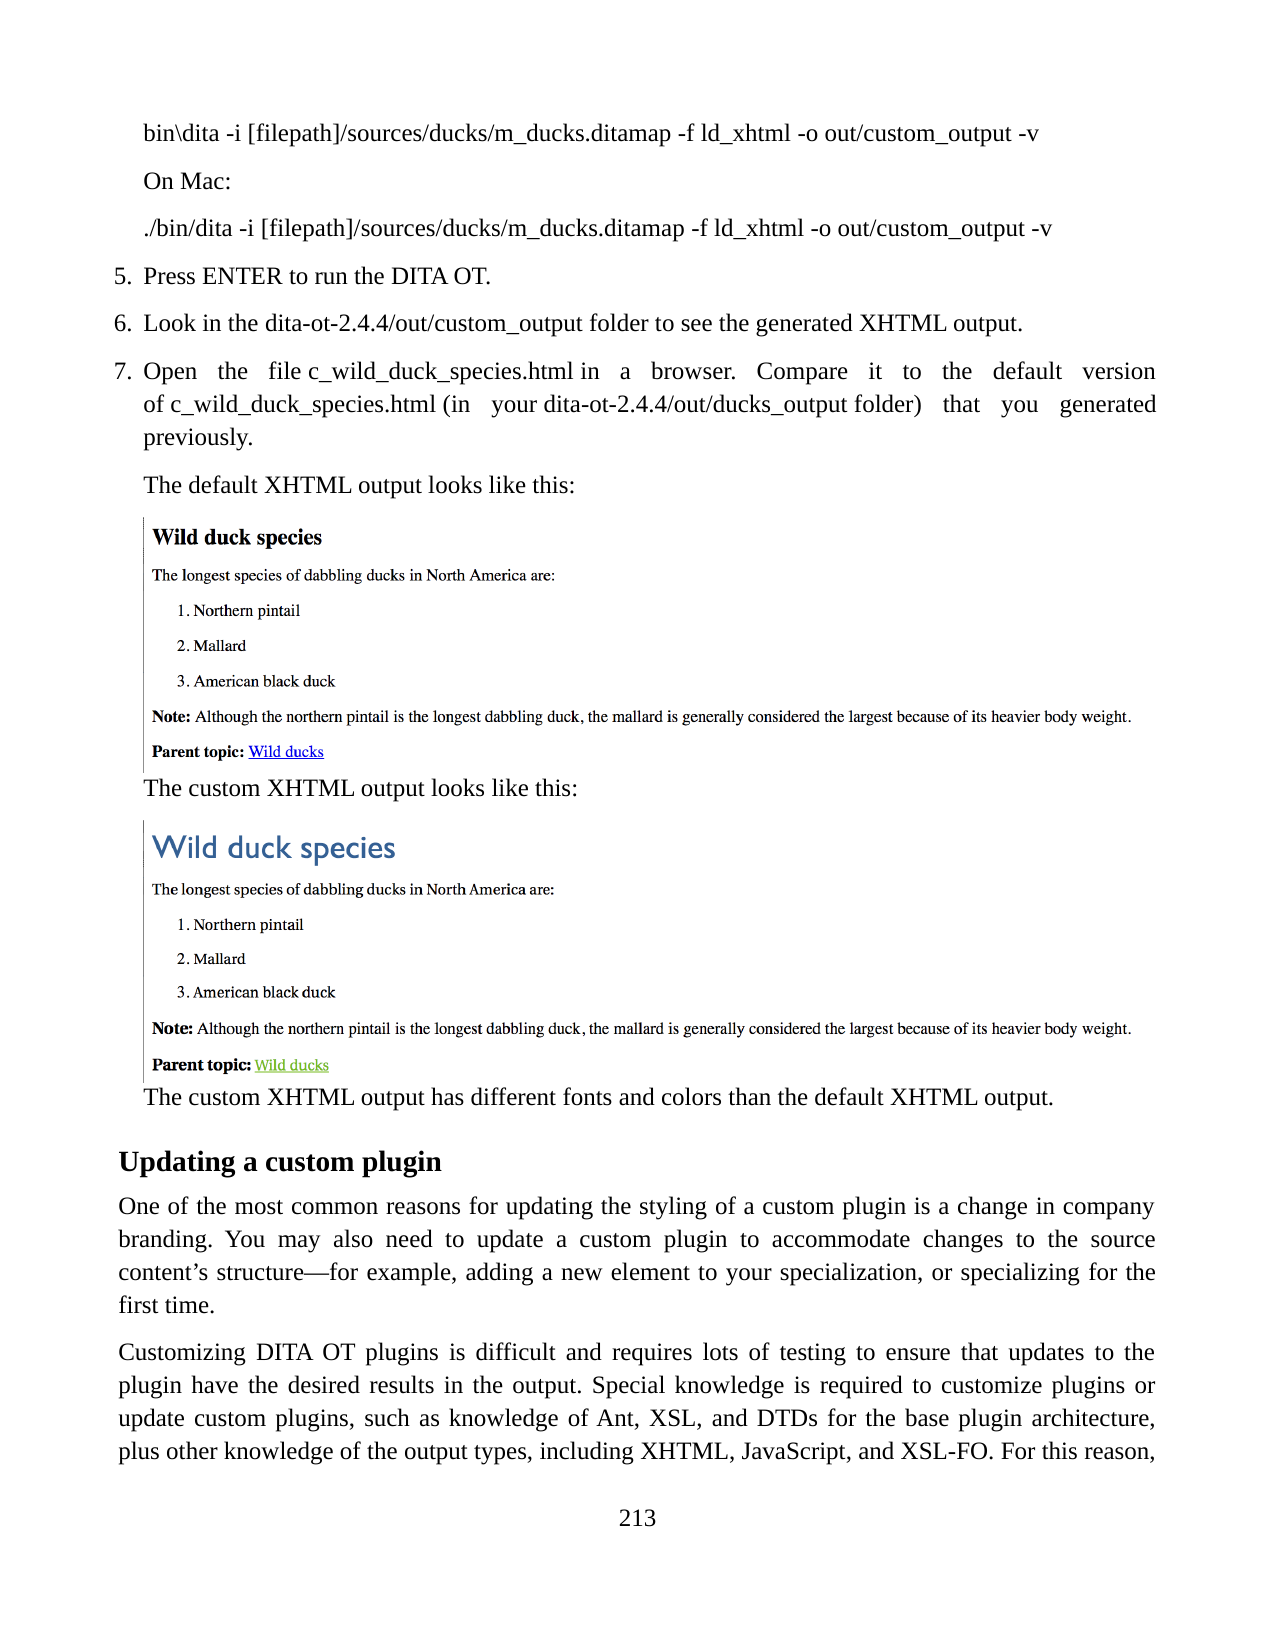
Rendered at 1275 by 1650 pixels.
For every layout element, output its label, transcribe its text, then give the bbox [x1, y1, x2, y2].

text Customizing DITA OT plugins is difficult and requires lots of testing to ensure that updates to the plugin have the desired results in the output. Special knowledge is required to customize plugins or update custom plugins, such as knowledge of Ant, XSL, and DTDs for the base plugin architecture, plus other knowledge of the output types, including XHTML, JavaScript, and XSL-FO. For this reason, [118, 1337, 1157, 1465]
list The custom XHTML output has different fonts and colors than the default XHTML output. [118, 1082, 1157, 1111]
list ./bin/dita -i [filepath]/sources/ducks/m_ducks.ditamap -f ld_xhtml -o out/custom_output -v [118, 213, 1157, 242]
list The default XHTML output looks like this: [118, 470, 1157, 498]
text One of the most common reasons for updating the styling of a custom plugin is a change in company branding. You may also need to update a custom plugin to accommodate changes to the source content’s structure—for example, adding a new element to your specialization, or specializing for the first time. [118, 1191, 1157, 1318]
list Open the file c_wild_duck_species.html in a browser. Compare it to the default version of c_wild_duck_species.html (in your dita-ot-2.4.4/out/ducks_output folder) that you generated previously. [118, 356, 1157, 451]
list bin\dita -i [filepath]/sources/ducks/m_ducks.ditamap -f ld_xhtml -o out/custom_output -v [118, 118, 1157, 147]
list Press ENTER to run the DITA OT. [118, 261, 1157, 290]
list Look in the dita-ot-2.4.4/out/custom_output folder to see the generated XHTML output. [118, 308, 1157, 337]
subtitle Updating a custom plugin [118, 1144, 1157, 1178]
picture [143, 820, 1152, 1083]
picture [143, 517, 1154, 773]
list On Mac: [118, 166, 1157, 194]
list The custom XHTML output looks like this: [118, 773, 1157, 802]
